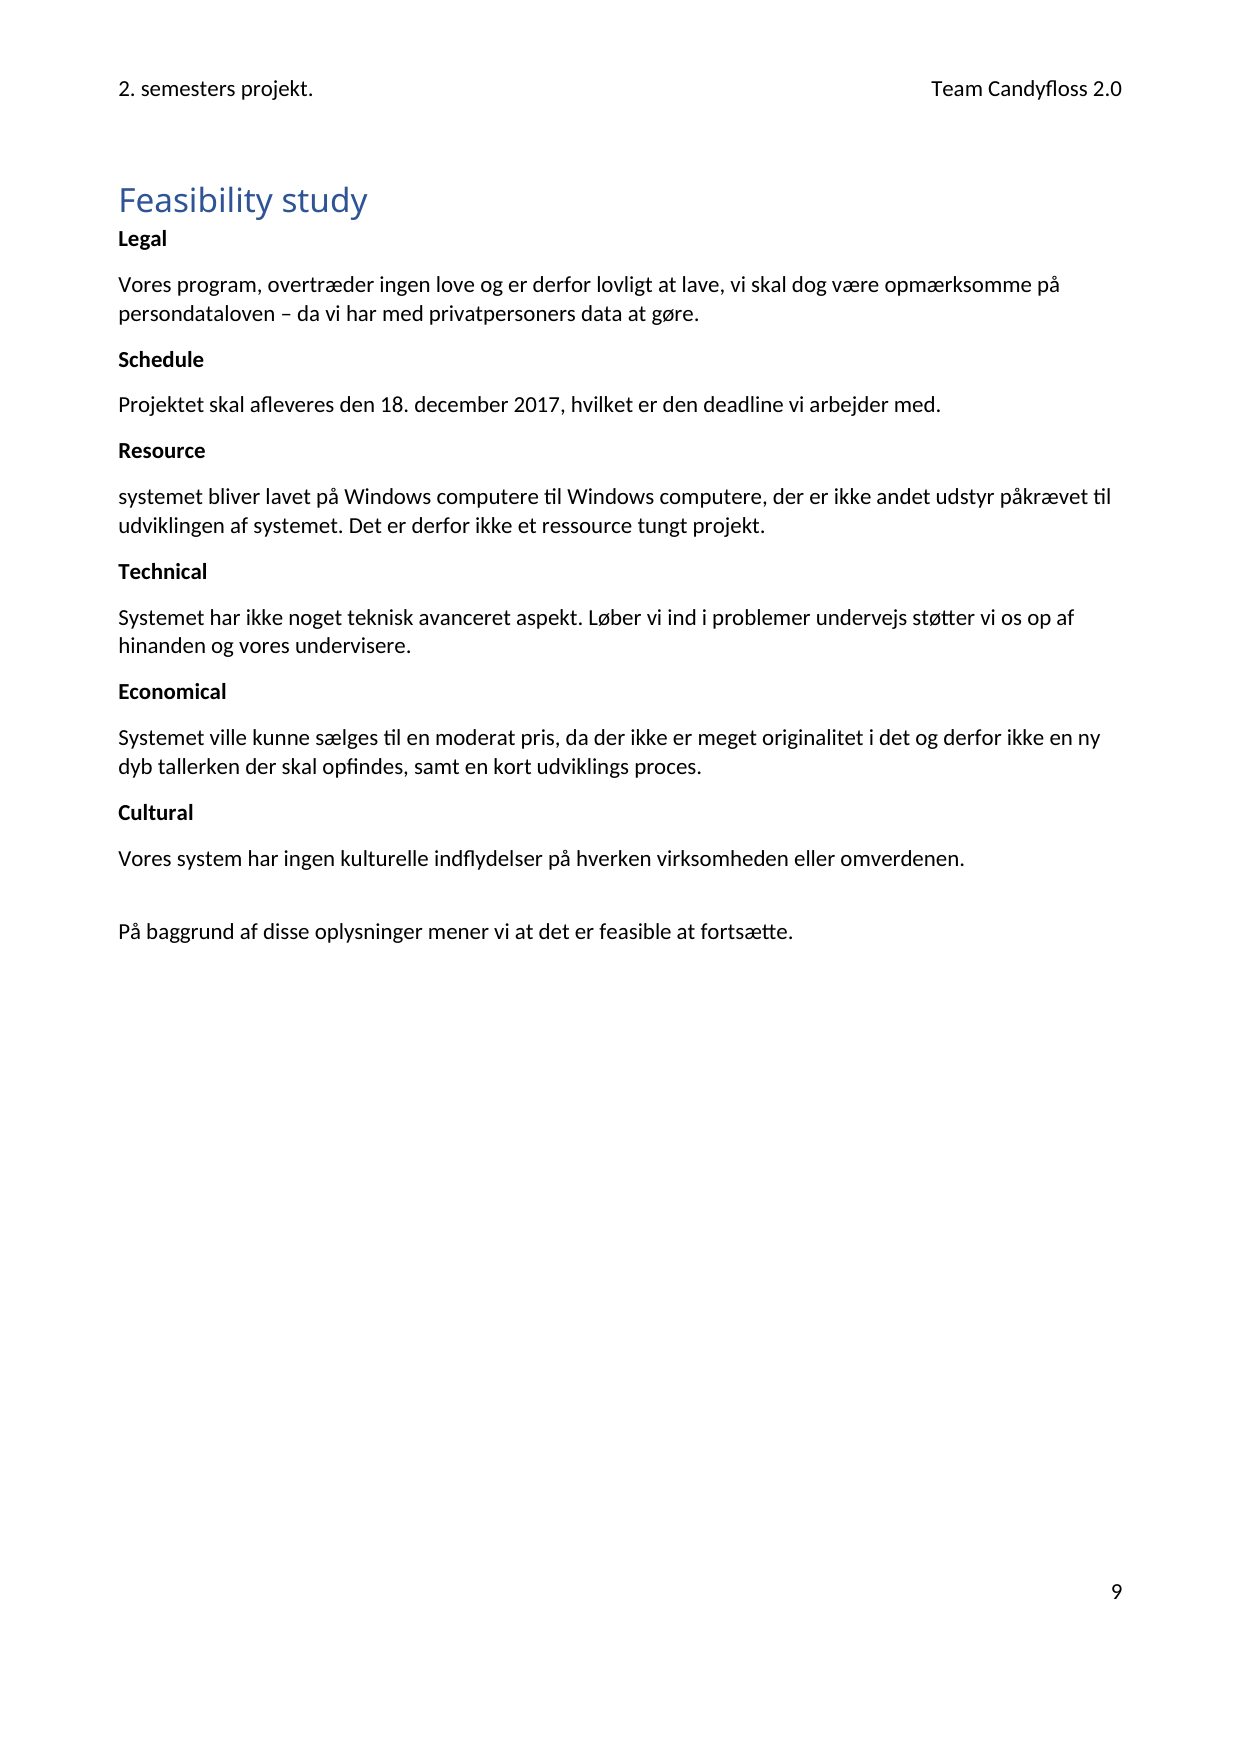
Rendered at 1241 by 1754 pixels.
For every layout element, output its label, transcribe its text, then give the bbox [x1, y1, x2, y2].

text Schedule [118, 345, 1122, 373]
text Systemet ville kunne sælges til en moderat pris, da der ikke er meget originalitet i det og derfor ikke en ny dyb tallerken der skal opfindes, samt en kort udviklings proces. [118, 723, 1122, 780]
text På baggrund af disse oplysninger mener vi at det er feasible at fortsætte. [118, 917, 1122, 945]
subtitle Feasibility study [118, 177, 1122, 223]
text Resource [118, 436, 1122, 464]
text Projektet skal afleveres den 18. december 2017, hvilket er den deadline vi arbejder med. [118, 391, 1122, 419]
text Technical [118, 557, 1122, 585]
text Economical [118, 677, 1122, 705]
text Vores system har ingen kulturelle indflydelser på hverken virksomheden eller omverdenen. [118, 844, 1122, 872]
text Systemet har ikke noget teknisk avanceret aspekt. Løber vi ind i problemer undervejs støtter vi os op af hinanden og vores undervisere. [118, 603, 1122, 660]
text Vores program, overtræder ingen love og er derfor lovligt at lave, vi skal dog være opmærksomme på persondataloven – da vi har med privatpersoners data at gøre. [118, 270, 1122, 327]
text systemet bliver lavet på Windows computere til Windows computere, der er ikke andet udstyr påkrævet til udviklingen af systemet. Det er derfor ikke et ressource tungt projekt. [118, 482, 1122, 539]
text Cultural [118, 798, 1122, 826]
text Legal [118, 224, 1122, 252]
